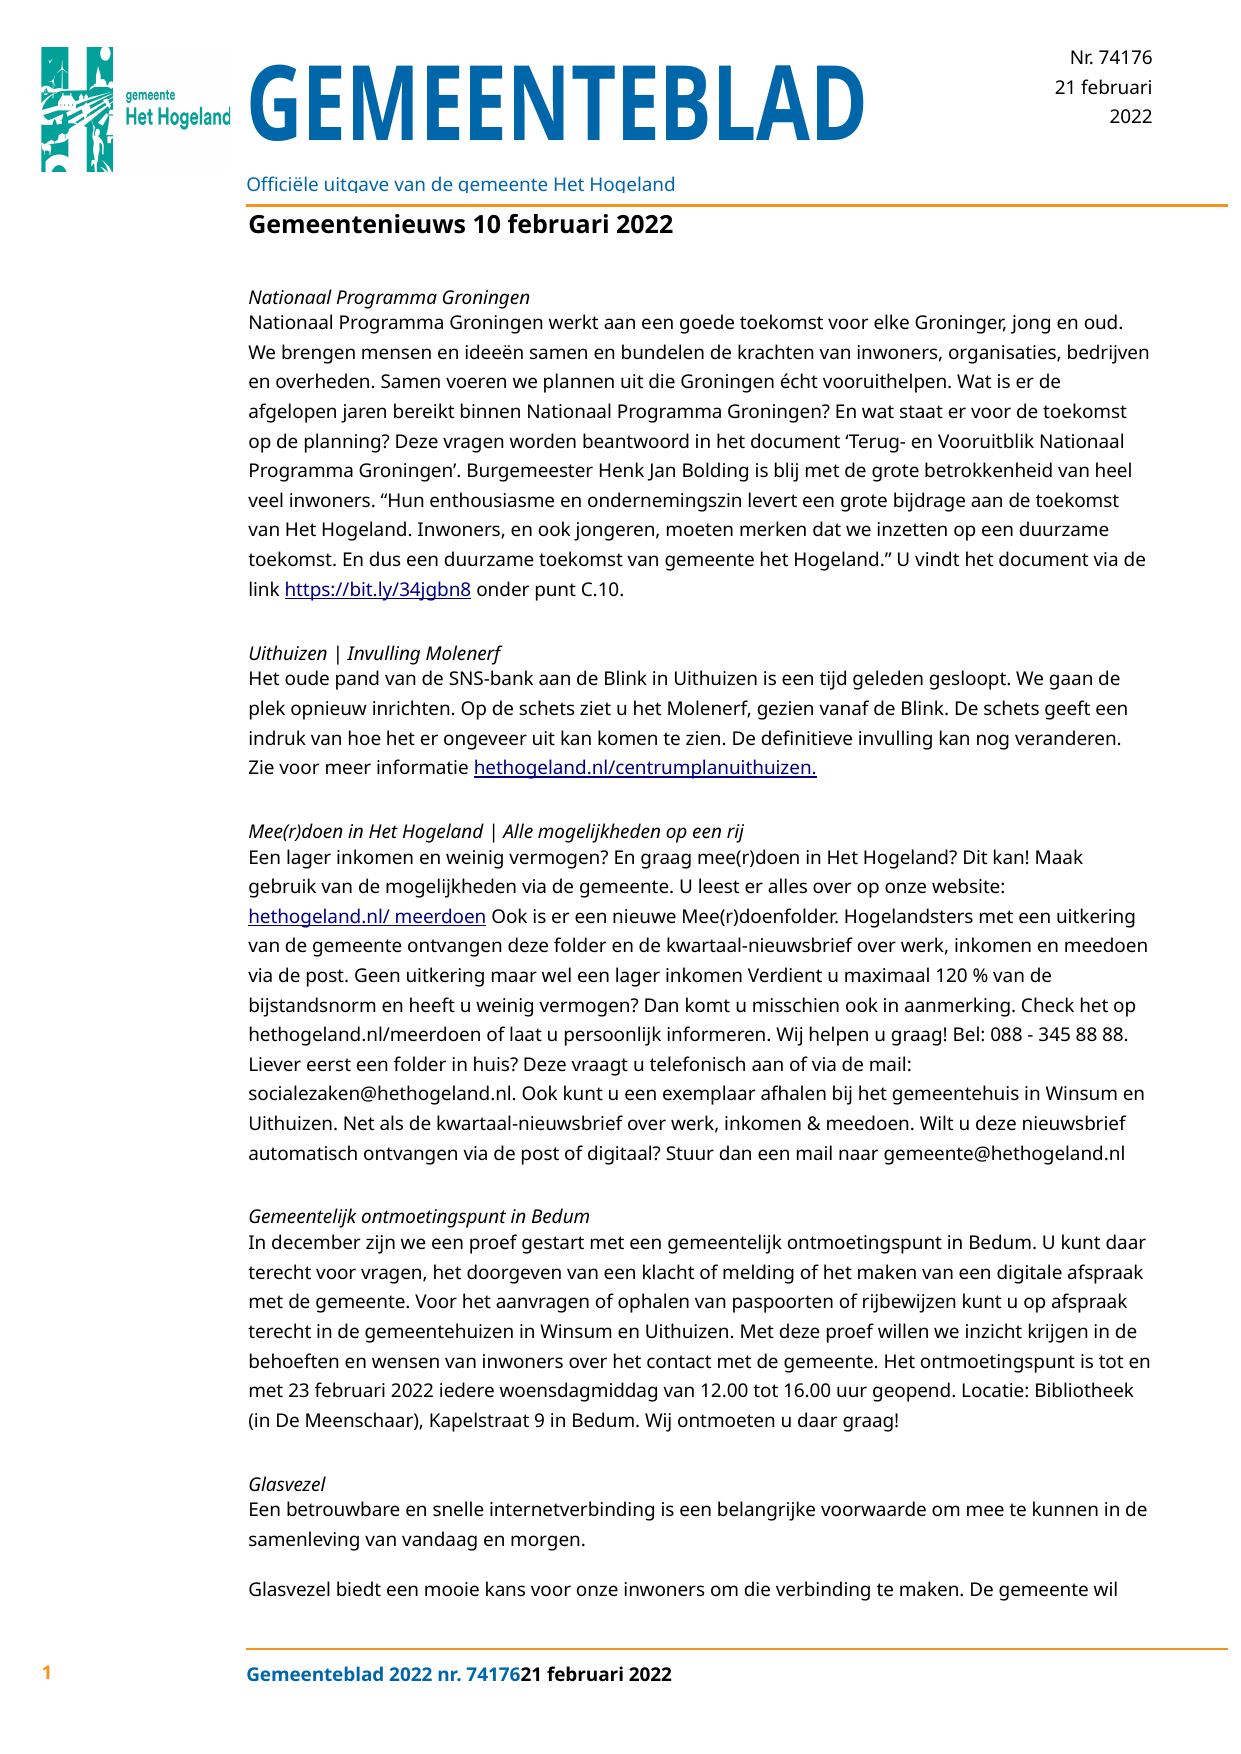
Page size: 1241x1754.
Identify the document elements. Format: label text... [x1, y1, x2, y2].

text Gemeentenieuws 10 februari 2022 [248, 207, 1152, 241]
text Het oude pand van de SNS-bank aan de Blink in Uithuizen is een tijd geleden gesloopt. We gaan de plek opnieuw inrichten. Op de schets ziet u het Molenerf, gezien vanaf de Blink. De schets geeft een indruk van hoe het er ongeveer uit kan komen te zien. De definitieve invulling kan nog veranderen. Zie voor meer informatie hethogeland.nl/centrumplanuithuizen. [248, 666, 1152, 780]
text Gemeentelijk ontmoetingspunt in Bedum [248, 1204, 1152, 1229]
text Mee(r)doen in Het Hogeland | Alle mogelijkheden op een rij [248, 818, 1152, 844]
text Een lager inkomen en weinig vermogen? En graag mee(r)doen in Het Hogeland? Dit kan! Maak gebruik van de mogelijkheden via de gemeente. U leest er alles over op onze website: hethogeland.nl/ meerdoen Ook is er een nieuwe Mee(r)doenfolder. Hogelandsters met een uitkering van de gemeente ontvangen deze folder en de kwartaal-nieuwsbrief over werk, inkomen en meedoen via de post. Geen uitkering maar wel een lager inkomen Verdient u maximaal 120 % van de bijstandsnorm en heeft u weinig vermogen? Dan komt u misschien ook in aanmerking. Check het op hethogeland.nl/meerdoen of laat u persoonlijk informeren. Wij helpen u graag! Bel: 088 - 345 88 88. Liever eerst een folder in huis? Deze vraagt u telefonisch aan of via de mail: socialezaken@hethogeland.nl. Ook kunt u een exemplaar afhalen bij het gemeentehuis in Winsum en Uithuizen. Net als de kwartaal-nieuwsbrief over werk, inkomen & meedoen. Wilt u deze nieuwsbrief automatisch ontvangen via de post of digitaal? Stuur dan een mail naar gemeente@hethogeland.nl [248, 844, 1152, 1166]
text Nationaal Programma Groningen [248, 284, 1152, 309]
text Glasvezel [248, 1471, 1152, 1497]
picture [41, 47, 231, 172]
text Uithuizen | Invulling Molenerf [248, 640, 1152, 666]
text In december zijn we een proef gestart met een gemeentelijk ontmoetingspunt in Bedum. U kunt daar terecht voor vragen, het doorgeven van een klacht of melding of het maken van een digitale afspraak met de gemeente. Voor het aanvragen of ophalen van paspoorten of rijbewijzen kunt u op afspraak terecht in de gemeentehuizen in Winsum en Uithuizen. Met deze proef willen we inzicht krijgen in de behoeften en wensen van inwoners over het contact met de gemeente. Het ontmoetingspunt is tot en met 23 februari 2022 iedere woensdagmiddag van 12.00 tot 16.00 uur geopend. Locatie: Bibliotheek (in De Meenschaar), Kapelstraat 9 in Bedum. Wij ontmoeten u daar graag! [248, 1229, 1152, 1433]
text Nationaal Programma Groningen werkt aan een goede toekomst voor elke Groninger, jong en oud. We brengen mensen en ideeën samen en bundelen de krachten van inwoners, organisaties, bedrijven en overheden. Samen voeren we plannen uit die Groningen écht vooruithelpen. Wat is er de afgelopen jaren bereikt binnen Nationaal Programma Groningen? En wat staat er voor de toekomst op de planning? Deze vragen worden beantwoord in het document ‘Terug- en Vooruitblik Nationaal Programma Groningen’. Burgemeester Henk Jan Bolding is blij met de grote betrokkenheid van heel veel inwoners. “Hun enthousiasme en ondernemingszin levert een grote bijdrage aan de toekomst van Het Hogeland. Inwoners, en ook jongeren, moeten merken dat we inzetten op een duurzame toekomst. En dus een duurzame toekomst van gemeente het Hogeland.” U vindt het document via de link https://bit.ly/34jgbn8 onder punt C.10. [248, 309, 1152, 602]
text Glasvezel biedt een mooie kans voor onze inwoners om die verbinding te maken. De gemeente wil [248, 1577, 1152, 1602]
text Een betrouwbare en snelle internetverbinding is een belangrijke voorwaarde om mee te kunnen in de samenleving van vandaag en morgen. [248, 1497, 1152, 1552]
